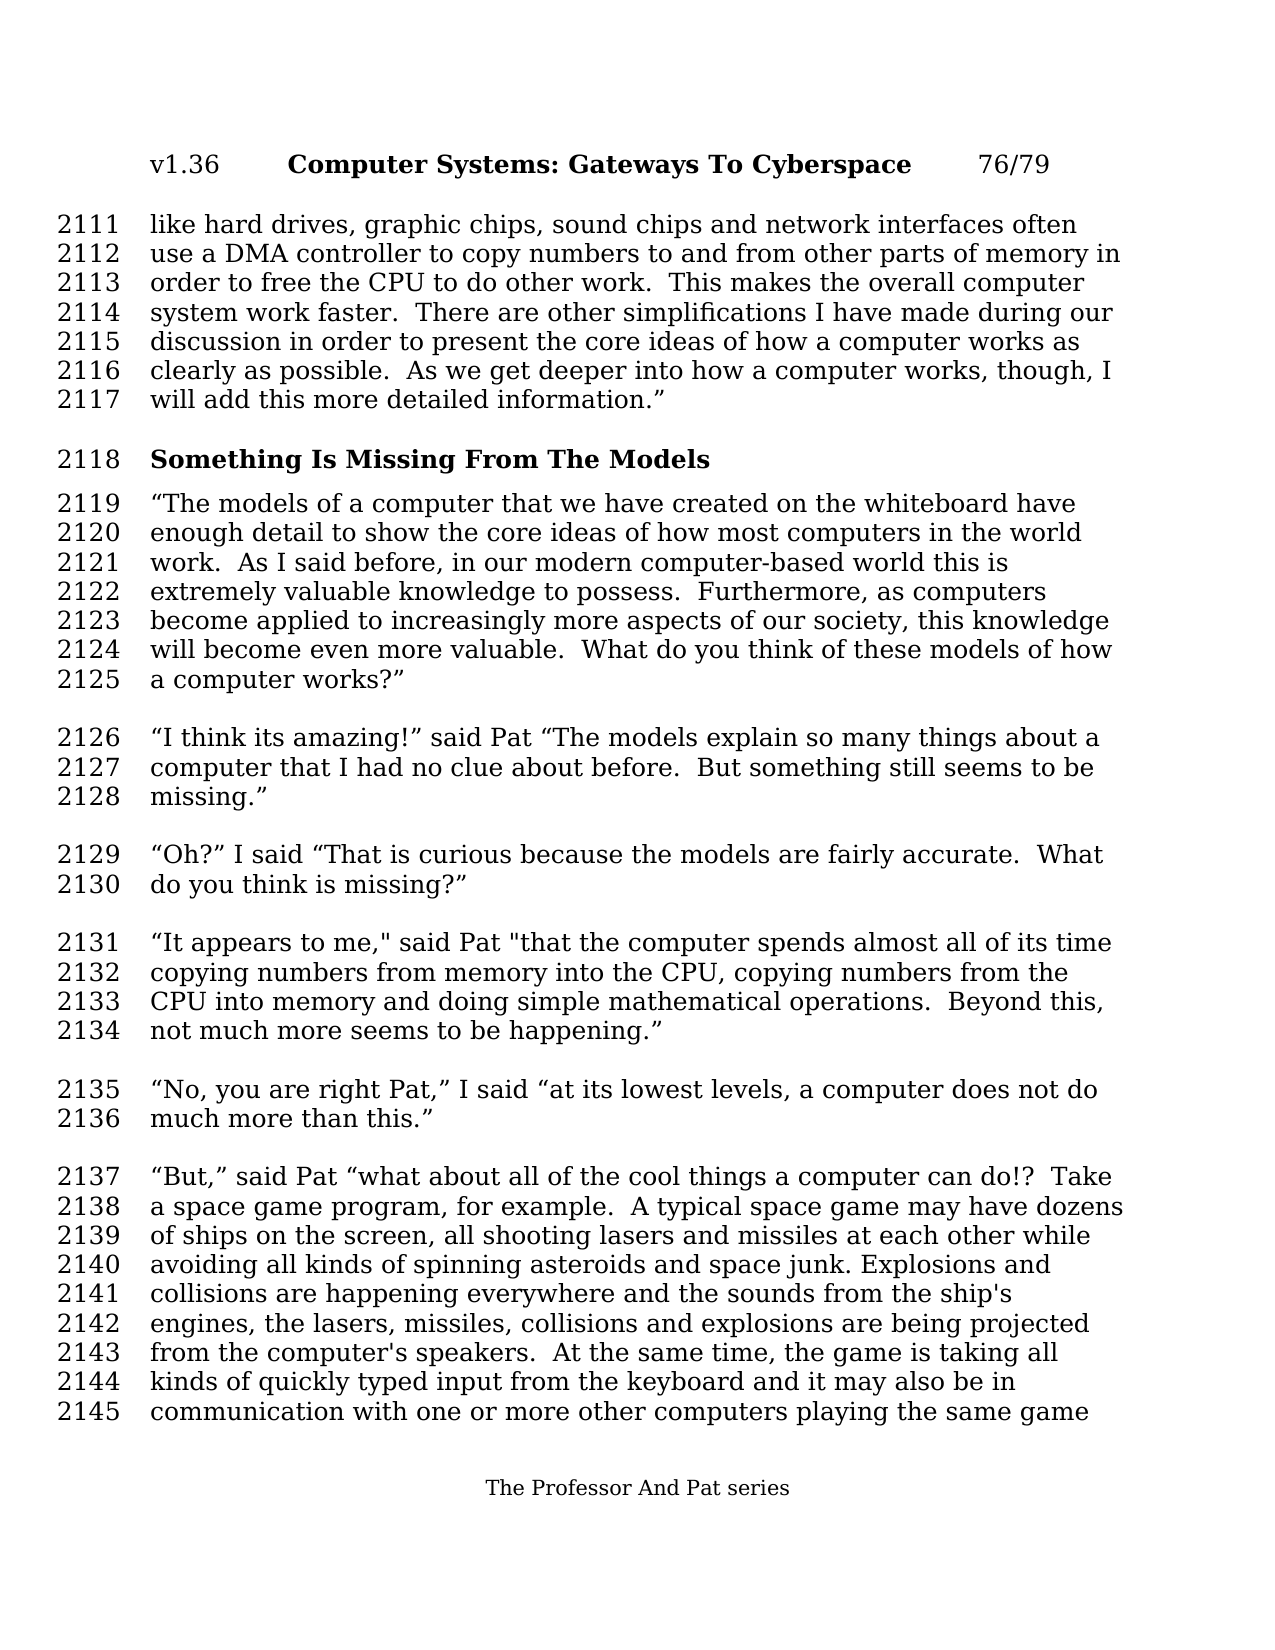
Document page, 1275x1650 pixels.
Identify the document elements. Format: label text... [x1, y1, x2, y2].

text like hard drives, graphic chips, sound chips and network interfaces often use a DMA controller to copy numbers to and from other parts of memory in order to free the CPU to do other work. This makes the overall computer system work faster. There are other simplifications I have made during our discussion in order to present the core ideas of how a computer works as clearly as possible. As we get deeper into how a computer works, though, I will add this more detailed information.” [150, 210, 1125, 415]
text “It appears to me," said Pat "that the computer spends almost all of its time copying numbers from memory into the CPU, copying numbers from the CPU into memory and doing simple mathematical operations. Beyond this, not much more seems to be happening.” [150, 928, 1125, 1046]
text “No, you are right Pat,” I said “at its lowest levels, a computer does not do much more than this.” [150, 1075, 1125, 1133]
text “Oh?” I said “That is curious because the models are fairly accurate. What do you think is missing?” [150, 841, 1125, 899]
text “But,” said Pat “what about all of the cool things a computer can do!? Take a space game program, for example. A typical space game may have dozens of ships on the screen, all shooting lasers and missiles at each other while avoiding all kinds of spinning asteroids and space junk. Explosions and collisions are happening everywhere and the sounds from the ship's engines, the lasers, missiles, collisions and explosions are being projected from the computer's speakers. At the same time, the game is taking all kinds of quickly typed input from the keyboard and it may also be in communication with one or more other computers playing the same game [150, 1163, 1125, 1426]
subtitle Something Is Missing From The Models [150, 445, 1125, 474]
text “I think its amazing!” said Pat “The models explain so many things about a computer that I had no clue about before. But something still seems to be missing.” [150, 723, 1125, 811]
text “The models of a computer that we have created on the whiteboard have enough detail to show the core ideas of how most computers in the world work. As I said before, in our modern computer-based world this is extremely valuable knowledge to possess. Furthermore, as computers become applied to increasingly more aspects of our society, this knowledge will become even more valuable. What do you think of these models of how a computer works?” [150, 489, 1125, 694]
